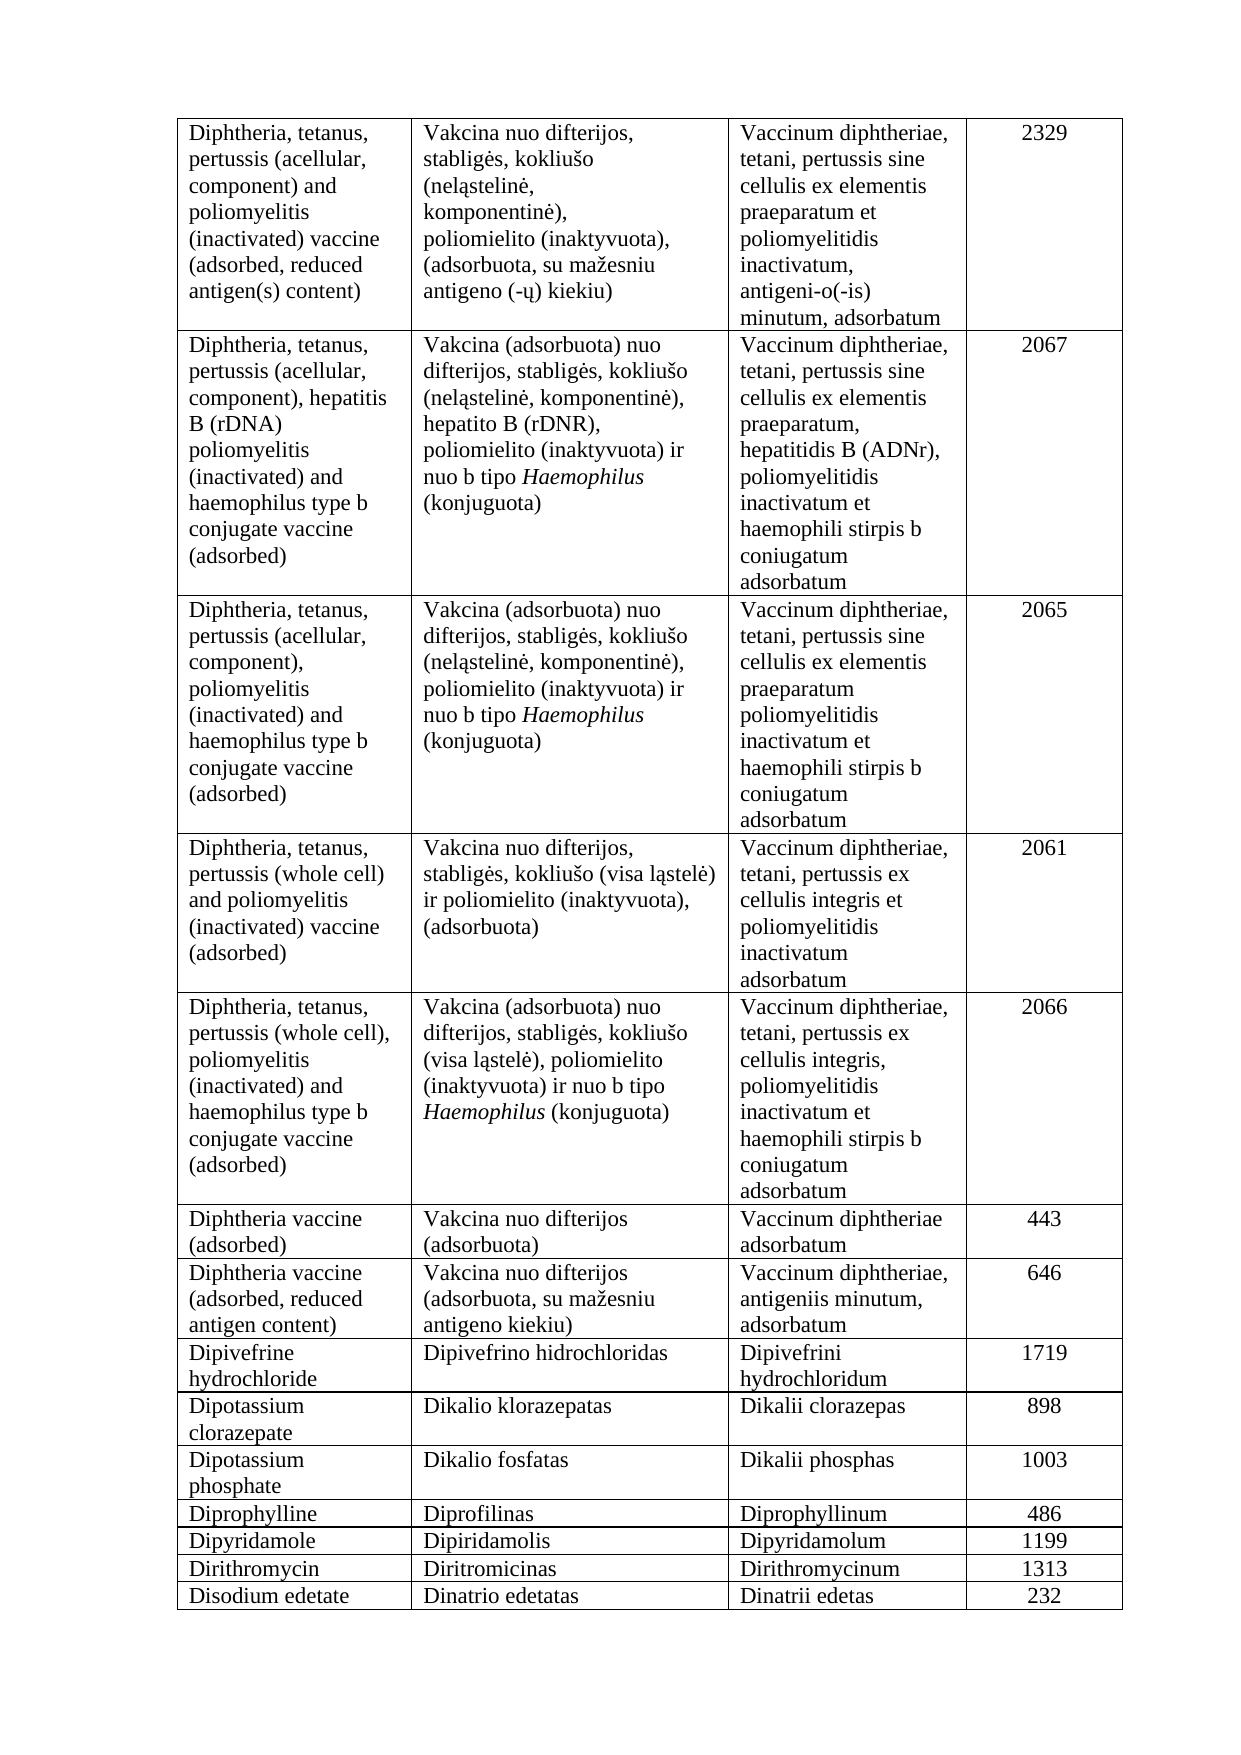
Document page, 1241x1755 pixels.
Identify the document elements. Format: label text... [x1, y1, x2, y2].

table_cell 486 [967, 1500, 1122, 1526]
table_cell Diphtheria, tetanus, pertussis (acellular, component), hepatitis B (rDNA) poliomyelitis (inactivated) and haemophilus type b conjugate vaccine (adsorbed) [178, 331, 411, 594]
table_cell 898 [967, 1393, 1122, 1445]
table_cell 1313 [967, 1555, 1122, 1581]
table_cell Diphtheria vaccine (adsorbed) [178, 1205, 411, 1258]
table_cell Dinatrii edetas [729, 1582, 966, 1608]
table_cell Vaccinum diphtheriae, antigeniis minutum, adsorbatum [729, 1259, 966, 1338]
table_cell Diritromicinas [412, 1555, 728, 1581]
table_cell 2066 [967, 993, 1122, 1204]
table_cell Vakcina nuo difterijos, stabligės, kokliušo (neląstelinė, komponentinė), poliomielito (inaktyvuota), (adsorbuota, su mažesniu antigeno (-ų) kiekiu) [412, 119, 728, 330]
table_cell Dikalio fosfatas [412, 1446, 728, 1499]
table_cell Vakcina (adsorbuota) nuo difterijos, stabligės, kokliušo (neląstelinė, komponentinė), hepatito B (rDNR), poliomielito (inaktyvuota) ir nuo b tipo Haemophilus (konjuguota) [412, 331, 728, 594]
table_cell Diprophylline [178, 1500, 411, 1526]
table_cell 2329 [967, 119, 1122, 330]
table_cell Vaccinum diphtheriae, tetani, pertussis ex cellulis integris et poliomyelitidis inactivatum adsorbatum [729, 834, 966, 992]
table_cell Dipotassium clorazepate [178, 1393, 411, 1445]
table_cell Diphtheria, tetanus, pertussis (acellular, component) and poliomyelitis (inactivated) vaccine (adsorbed, reduced antigen(s) content) [178, 119, 411, 330]
table_cell 1199 [967, 1528, 1122, 1554]
table_cell Vaccinum diphtheriae adsorbatum [729, 1205, 966, 1258]
table_cell Dikalii phosphas [729, 1446, 966, 1499]
table_cell Vakcina (adsorbuota) nuo difterijos, stabligės, kokliušo (visa ląstelė), poliomielito (inaktyvuota) ir nuo b tipo Haemophilus (konjuguota) [412, 993, 728, 1204]
table_cell Vaccinum diphtheriae, tetani, pertussis sine cellulis ex elementis praeparatum, hepatitidis B (ADNr), poliomyelitidis inactivatum et haemophili stirpis b coniugatum adsorbatum [729, 331, 966, 594]
table_cell Dipivefrino hidrochloridas [412, 1339, 728, 1391]
table_cell Diphtheria, tetanus, pertussis (whole cell), poliomyelitis (inactivated) and haemophilus type b conjugate vaccine (adsorbed) [178, 993, 411, 1204]
table_cell Dinatrio edetatas [412, 1582, 728, 1608]
table_cell Vaccinum diphtheriae, tetani, pertussis sine cellulis ex elementis praeparatum et poliomyelitidis inactivatum, antigeni-o(-is) minutum, adsorbatum [729, 119, 966, 330]
table_cell Vakcina (adsorbuota) nuo difterijos, stabligės, kokliušo (neląstelinė, komponentinė), poliomielito (inaktyvuota) ir nuo b tipo Haemophilus (konjuguota) [412, 596, 728, 833]
table_cell Dipyridamolum [729, 1528, 966, 1554]
table_cell Dirithromycinum [729, 1555, 966, 1581]
table_cell 646 [967, 1259, 1122, 1338]
table_cell Diprofilinas [412, 1500, 728, 1526]
table_cell Dipivefrini hydrochloridum [729, 1339, 966, 1391]
table_cell Disodium edetate [178, 1582, 411, 1608]
table_cell Vaccinum diphtheriae, tetani, pertussis ex cellulis integris, poliomyelitidis inactivatum et haemophili stirpis b coniugatum adsorbatum [729, 993, 966, 1204]
table_cell Vaccinum diphtheriae, tetani, pertussis sine cellulis ex elementis praeparatum poliomyelitidis inactivatum et haemophili stirpis b coniugatum adsorbatum [729, 596, 966, 833]
table_cell Dipotassium phosphate [178, 1446, 411, 1499]
table_cell 232 [967, 1582, 1122, 1608]
table_cell Dipiridamolis [412, 1528, 728, 1554]
table_cell Dikalii clorazepas [729, 1393, 966, 1445]
table_cell Dipyridamole [178, 1528, 411, 1554]
table_cell Dikalio klorazepatas [412, 1393, 728, 1445]
table_cell Diphtheria, tetanus, pertussis (acellular, component), poliomyelitis (inactivated) and haemophilus type b conjugate vaccine (adsorbed) [178, 596, 411, 833]
table_cell Vakcina nuo difterijos (adsorbuota) [412, 1205, 728, 1258]
table_cell 2061 [967, 834, 1122, 992]
table_cell Diprophyllinum [729, 1500, 966, 1526]
table_cell Vakcina nuo difterijos (adsorbuota, su mažesniu antigeno kiekiu) [412, 1259, 728, 1338]
table_cell Diphtheria, tetanus, pertussis (whole cell) and poliomyelitis (inactivated) vaccine (adsorbed) [178, 834, 411, 992]
table_cell Diphtheria vaccine (adsorbed, reduced antigen content) [178, 1259, 411, 1338]
table_cell 1719 [967, 1339, 1122, 1391]
table_cell 443 [967, 1205, 1122, 1258]
table_cell 1003 [967, 1446, 1122, 1499]
table_cell 2067 [967, 331, 1122, 594]
table_cell Dirithromycin [178, 1555, 411, 1581]
table_cell Dipivefrine hydrochloride [178, 1339, 411, 1391]
table_cell Vakcina nuo difterijos, stabligės, kokliušo (visa ląstelė) ir poliomielito (inaktyvuota), (adsorbuota) [412, 834, 728, 992]
table_cell 2065 [967, 596, 1122, 833]
